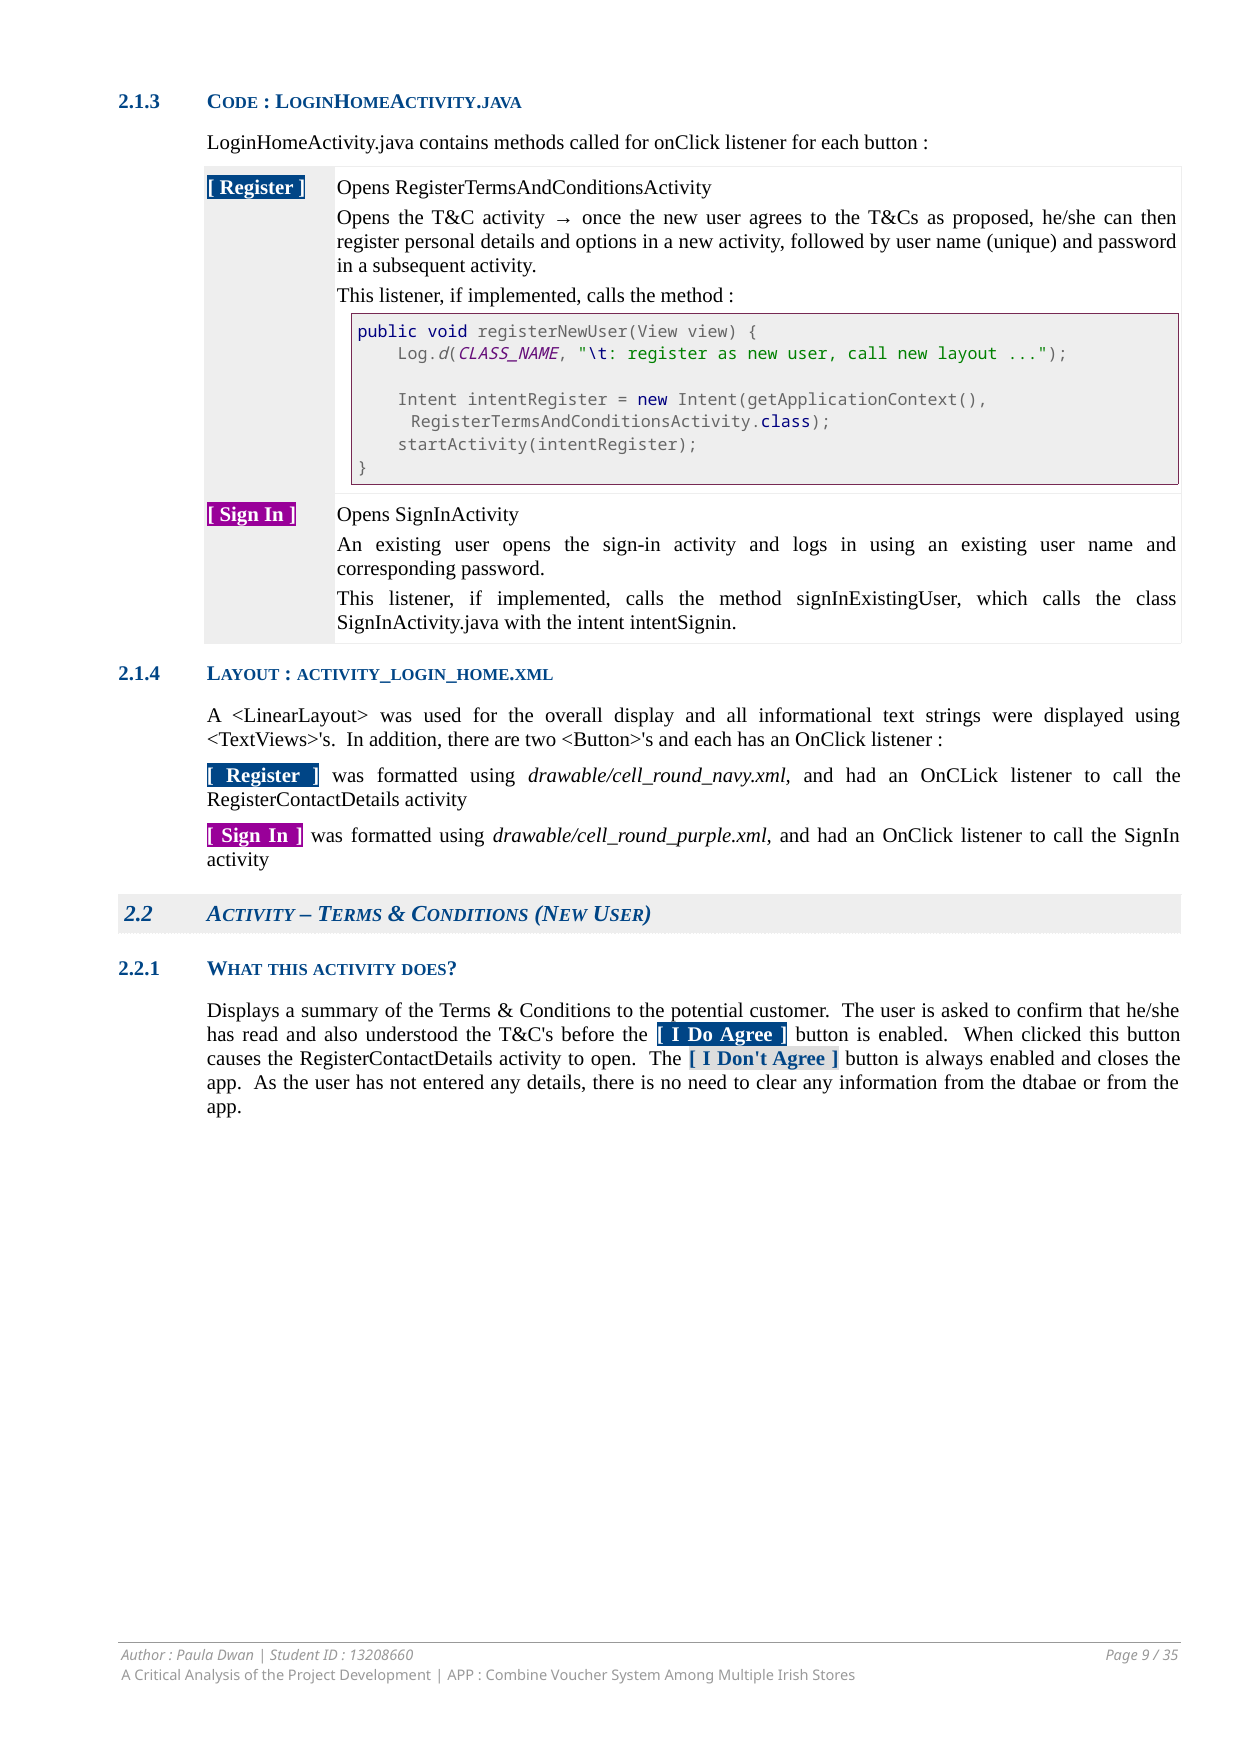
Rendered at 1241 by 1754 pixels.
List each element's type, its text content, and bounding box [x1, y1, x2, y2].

table_header [ Register ] [205, 167, 334, 493]
subtitle What this activity does? [118, 956, 1181, 980]
text A <LinearLayout> was used for the overall display and all informational text strings were displayed using <TextViews>'s. In addition, there are two <Button>'s and each has an OnClick listener : [207, 703, 1181, 751]
subtitle Code : LoginHomeActivity.java [118, 88, 1181, 113]
text LoginHomeActivity.java contains methods called for onClick listener for each button : [207, 130, 1181, 154]
text [ Sign In ] was formatted using drawable/cell_round_purple.xml, and had an OnClick listener to call the SignIn activity [207, 822, 1181, 871]
table_cell [ Sign In ] [205, 494, 334, 643]
text [ Register ] was formatted using drawable/cell_round_navy.xml, and had an OnCLick listener to call the RegisterContactDetails activity [207, 763, 1181, 811]
text Displays a summary of the Terms & Conditions to the potential customer. The user is asked to confirm that he/she has read and also understood the T&C's before the [ I Do Agree ] button is enabled. When clicked this button causes the RegisterContactDetails activity to open. The [ I Don't Agree ] button is always enabled and closes the app. As the user has not entered any details, there is no need to clear any information from the dtabae or from the app. [207, 998, 1181, 1118]
table_cell Opens SignInActivity An existing user opens the sign-in activity and logs in using an existing user name and corresponding password. This listener, if implemented, calls the method signInExistingUser, which calls the class SignInActivity.java with the intent intentSignin. [335, 494, 1181, 643]
table_header Opens RegisterTermsAndConditionsActivity Opens the T&C activity → once the new user agrees to the T&Cs as proposed, he/she can then register personal details and options in a new activity, followed by user name (unique) and password in a subsequent activity. This listener, if implemented, calls the method : public void registerNewUser(View view) { Log.d(CLASS_NAME, "\t: register as new user, call new layout ..."); Intent intentRegister = new Intent(getApplicationContext(), RegisterTermsAndConditionsActivity.class); startActivity(intentRegister); } [335, 167, 1181, 493]
subtitle Layout : activity_login_home.xml [118, 661, 1181, 685]
subtitle Activity – Terms & Conditions (New User) [118, 894, 1181, 933]
